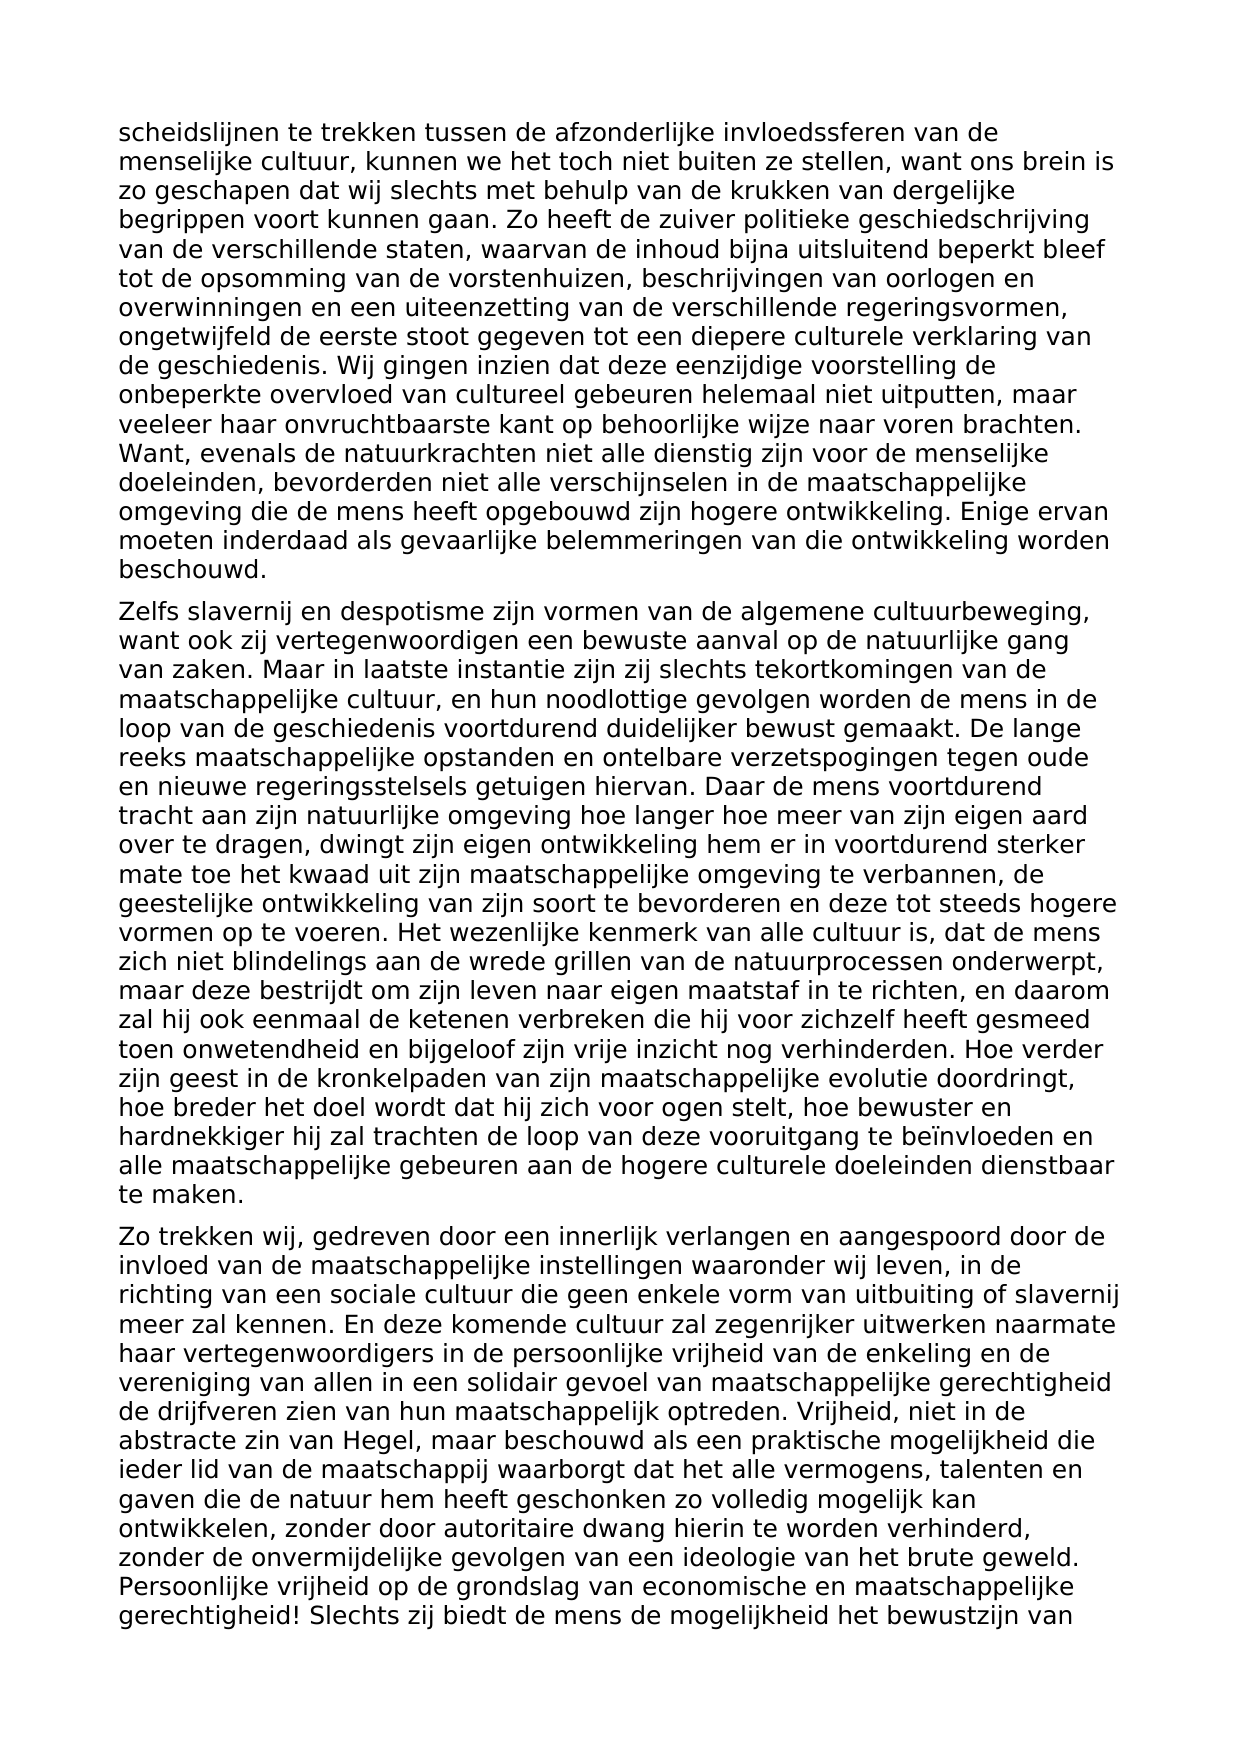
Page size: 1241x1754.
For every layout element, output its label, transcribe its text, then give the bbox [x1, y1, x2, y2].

text Zo trekken wij, gedreven door een innerlijk verlangen en aangespoord door de invloed van de maatschappelijke instellingen waaronder wij leven, in de richting van een sociale cultuur die geen enkele vorm van uitbuiting of slavernij meer zal kennen. En deze komende cultuur zal zegenrijker uitwerken naarmate haar vertegenwoordigers in de persoonlijke vrijheid van de enkeling en de vereniging van allen in een solidair gevoel van maatschappelijke gerechtigheid de drijfveren zien van hun maatschappelijk optreden. Vrijheid, niet in de abstracte zin van Hegel, maar beschouwd als een praktische mogelijkheid die ieder lid van de maatschappij waarborgt dat het alle vermogens, talenten en gaven die de natuur hem heeft geschonken zo volledig mogelijk kan ontwikkelen, zonder door autoritaire dwang hierin te worden verhinderd, zonder de onvermijdelijke gevolgen van een ideologie van het brute geweld. Persoonlijke vrijheid op de grondslag van economische en maatschappelijke gerechtigheid! Slechts zij biedt de mens de mogelijkheid het bewustzijn van [118, 1222, 1122, 1631]
text scheidslijnen te trekken tussen de afzonderlijke invloedssferen van de menselijke cultuur, kunnen we het toch niet buiten ze stellen, want ons brein is zo geschapen dat wij slechts met behulp van de krukken van dergelijke begrippen voort kunnen gaan. Zo heeft de zuiver politieke geschiedschrijving van de verschillende staten, waarvan de inhoud bijna uitsluitend beperkt bleef tot de opsomming van de vorstenhuizen, beschrijvingen van oorlogen en overwinningen en een uiteenzetting van de verschillende regeringsvormen, ongetwijfeld de eerste stoot gegeven tot een diepere culturele verklaring van de geschiedenis. Wij gingen inzien dat deze eenzijdige voorstelling de onbeperkte overvloed van cultureel gebeuren helemaal niet uitputten, maar veeleer haar onvruchtbaarste kant op behoorlijke wijze naar voren brachten. Want, evenals de natuurkrachten niet alle dienstig zijn voor de menselijke doeleinden, bevorderden niet alle verschijnselen in de maatschappelijke omgeving die de mens heeft opgebouwd zijn hogere ontwikkeling. Enige ervan moeten inderdaad als gevaarlijke belemmeringen van die ontwikkeling worden beschouwd. [118, 118, 1122, 585]
text Zelfs slavernij en despotisme zijn vormen van de algemene cultuurbeweging, want ook zij vertegenwoordigen een bewuste aanval op de natuurlijke gang van zaken. Maar in laatste instantie zijn zij slechts tekortkomingen van de maatschappelijke cultuur, en hun noodlottige gevolgen worden de mens in de loop van de geschiedenis voortdurend duidelijker bewust gemaakt. De lange reeks maatschappelijke opstanden en ontelbare verzetspogingen tegen oude en nieuwe regeringsstelsels getuigen hiervan. Daar de mens voortdurend tracht aan zijn natuurlijke omgeving hoe langer hoe meer van zijn eigen aard over te dragen, dwingt zijn eigen ontwikkeling hem er in voortdurend sterker mate toe het kwaad uit zijn maatschappelijke omgeving te verbannen, de geestelijke ontwikkeling van zijn soort te bevorderen en deze tot steeds hogere vormen op te voeren. Het wezenlijke kenmerk van alle cultuur is, dat de mens zich niet blindelings aan de wrede grillen van de natuurprocessen onderwerpt, maar deze bestrijdt om zijn leven naar eigen maatstaf in te richten, en daarom zal hij ook eenmaal de ketenen verbreken die hij voor zichzelf heeft gesmeed toen onwetendheid en bijgeloof zijn vrije inzicht nog verhinderden. Hoe verder zijn geest in de kronkelpaden van zijn maatschappelijke evolutie doordringt, hoe breder het doel wordt dat hij zich voor ogen stelt, hoe bewuster en hardnekkiger hij zal trachten de loop van deze vooruitgang te beïnvloeden en alle maatschappelijke gebeuren aan de hogere culturele doeleinden dienstbaar te maken. [118, 597, 1122, 1210]
